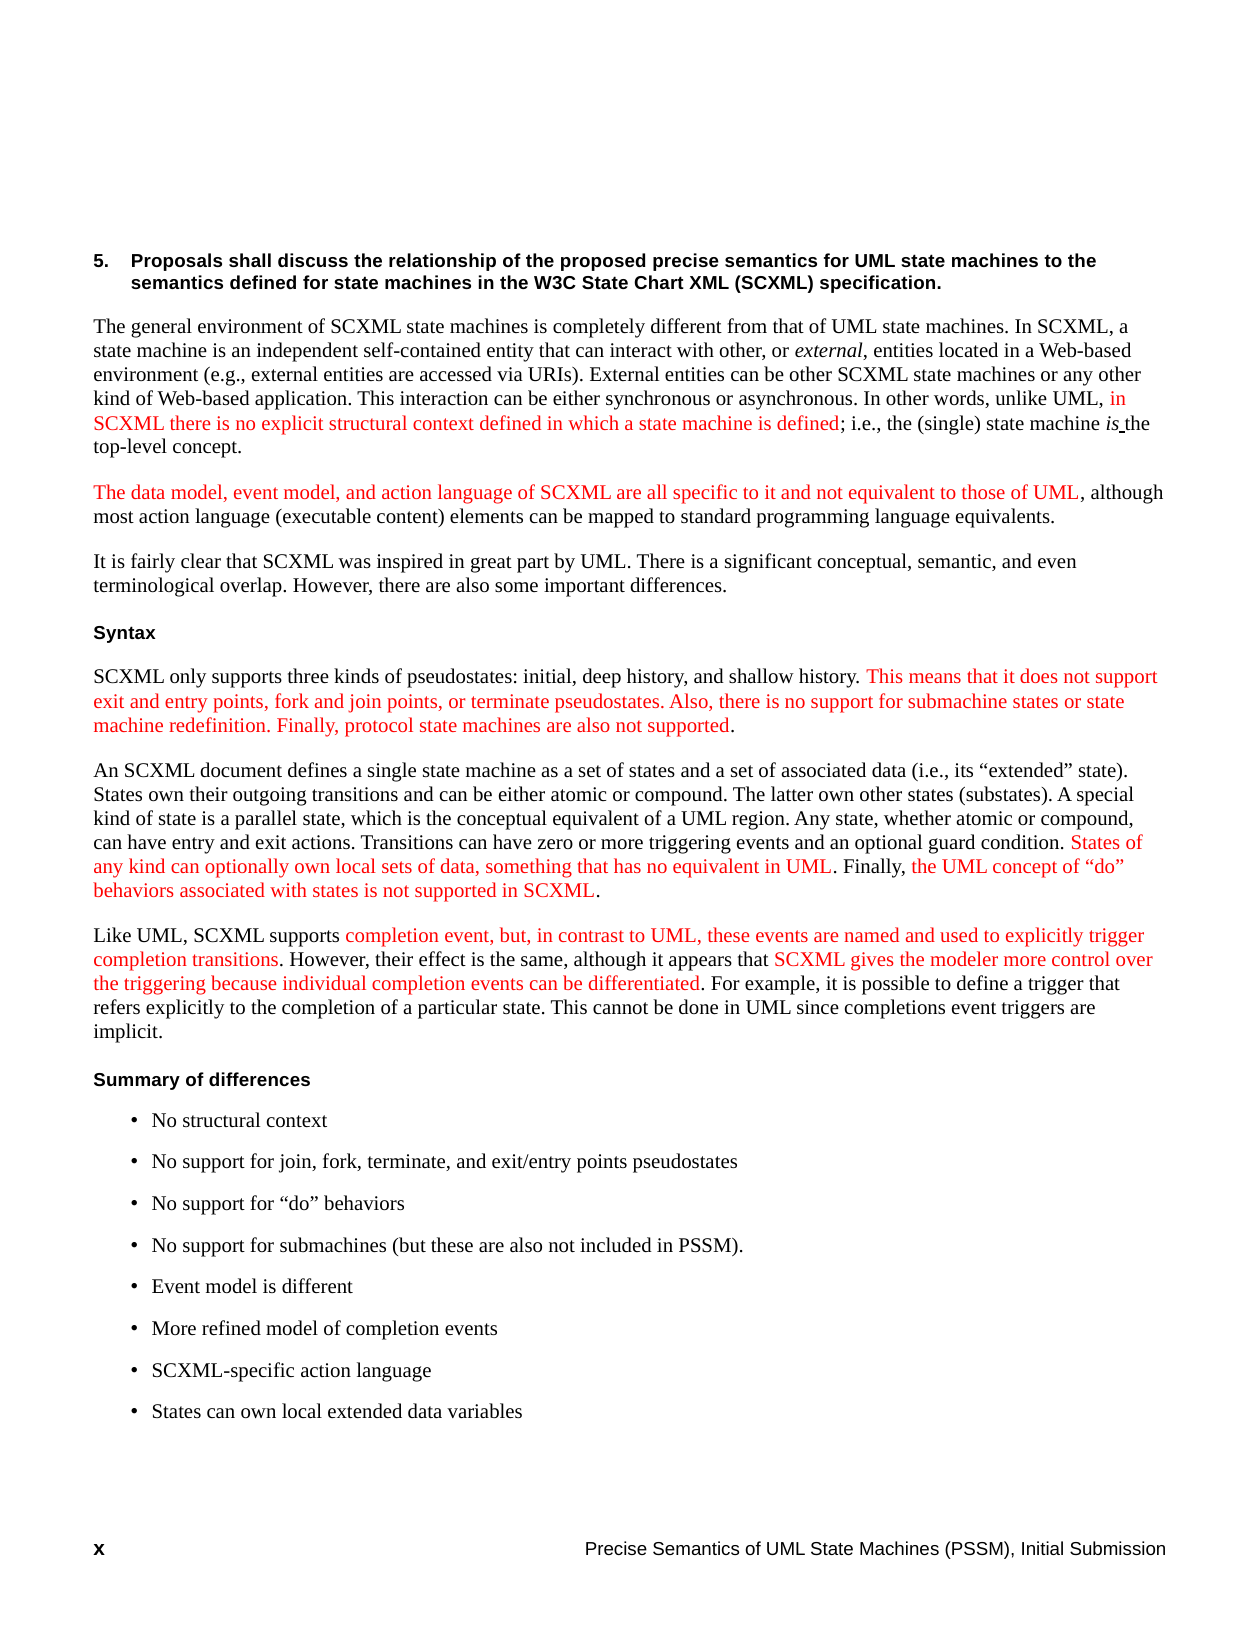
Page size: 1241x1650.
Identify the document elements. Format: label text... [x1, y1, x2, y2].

subtitle Proposals shall discuss the relationship of the proposed precise semantics for UML state machines to the semantics defined for state machines in the W3C State Chart XML (SCXML) specification. [93, 250, 1164, 293]
subtitle Syntax [93, 622, 1164, 643]
text An SCXML document defines a single state machine as a set of states and a set of associated data (i.e., its “extended” state). States own their outgoing transitions and can be either atomic or compound. The latter own other states (substates). A special kind of state is a parallel state, which is the conceptual equivalent of a UML region. Any state, whether atomic or compound, can have entry and exit actions. Transitions can have zero or more triggering events and an optional guard condition. States of any kind can optionally own local sets of data, something that has no equivalent in UML. Finally, the UML concept of “do” behaviors associated with states is not supported in SCXML. [93, 758, 1164, 902]
text It is fairly clear that SCXML was inspired in great part by UML. There is a significant conceptual, semantic, and even terminological overlap. However, there are also some important differences. [93, 549, 1164, 597]
list More refined model of completion events [131, 1315, 1164, 1340]
list SCXML-specific action language [131, 1357, 1164, 1382]
text The general environment of SCXML state machines is completely different from that of UML state machines. In SCXML, a state machine is an independent self-contained entity that can interact with other, or external, entities located in a Web-based environment (e.g., external entities are accessed via URIs). External entities can be other SCXML state machines or any other kind of Web-based application. This interaction can be either synchronous or asynchronous. In other words, unlike UML, in SCXML there is no explicit structural context defined in which a state machine is defined; i.e., the (single) state machine is the top-level concept. [93, 314, 1164, 458]
list States can own local extended data variables [131, 1398, 1164, 1423]
text SCXML only supports three kinds of pseudostates: initial, deep history, and shallow history. This means that it does not support exit and entry points, fork and join points, or terminate pseudostates. Also, there is no support for submachine states or state machine redefinition. Finally, protocol state machines are also not supported. [93, 664, 1164, 737]
list No support for join, fork, terminate, and exit/entry points pseudostates [131, 1148, 1164, 1173]
list No support for “do” behaviors [131, 1190, 1164, 1215]
text The data model, event model, and action language of SCXML are all specific to it and not equivalent to those of UML, although most action language (executable content) elements can be mapped to standard programming language equivalents. [93, 479, 1164, 528]
list No structural context [131, 1107, 1164, 1132]
text Like UML, SCXML supports completion event, but, in contrast to UML, these events are named and used to explicitly trigger completion transitions. However, their effect is the same, although it appears that SCXML gives the modeler more control over the triggering because individual completion events can be differentiated. For example, it is possible to define a trigger that refers explicitly to the completion of a particular state. This cannot be done in UML since completions event triggers are implicit. [93, 923, 1164, 1043]
subtitle Summary of differences [93, 1068, 1164, 1090]
list Event model is different [131, 1273, 1164, 1298]
list No support for submachines (but these are also not included in PSSM). [131, 1232, 1164, 1257]
